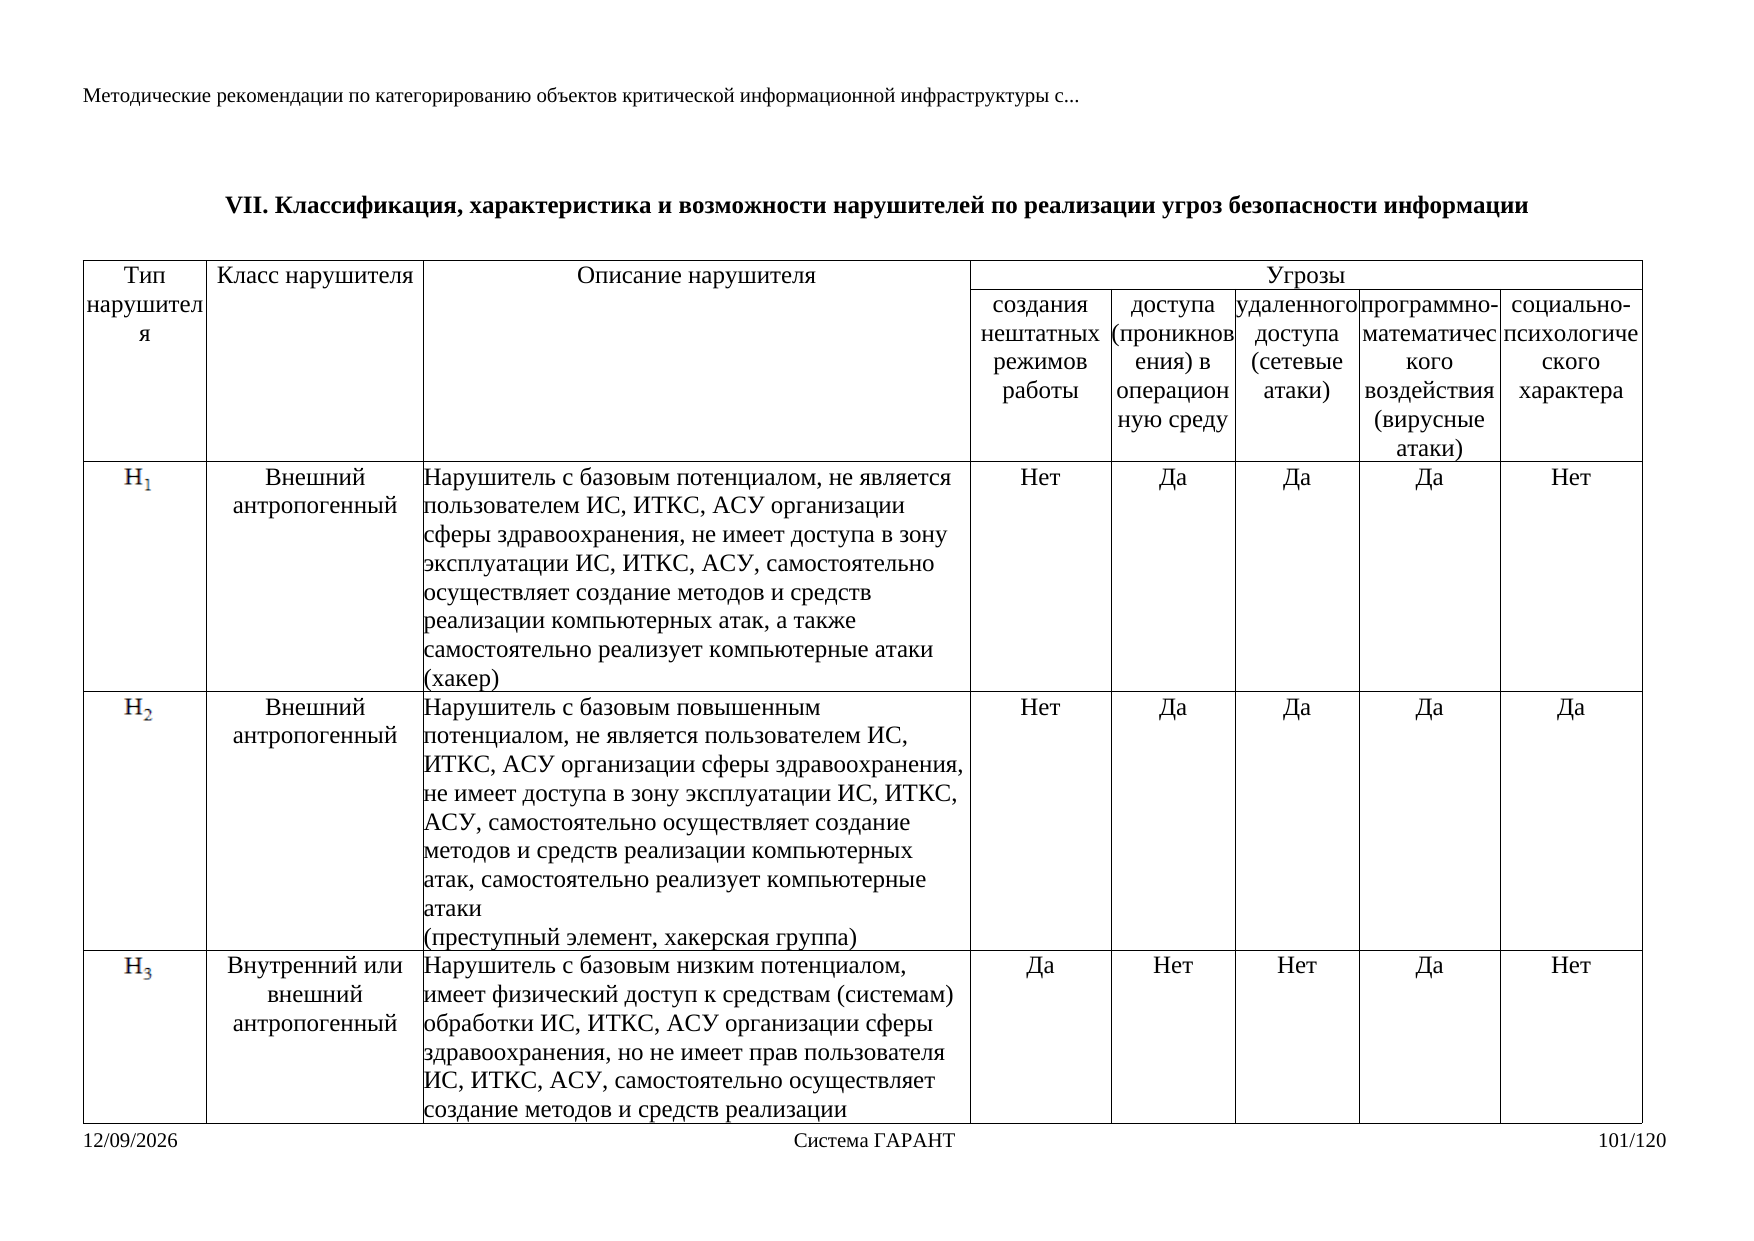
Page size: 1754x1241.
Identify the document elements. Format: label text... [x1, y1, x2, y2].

table_cell Внутренний или внешний антропогенный [207, 951, 423, 1123]
table_cell [84, 462, 206, 691]
table_cell Нет [1501, 462, 1642, 691]
picture [123, 462, 160, 497]
subtitle VII. Классификация, характеристика и возможности нарушителей по реализации угроз безопасности информации [83, 190, 1671, 219]
picture [123, 692, 160, 727]
picture [123, 951, 160, 986]
table_cell программно-математического воздействия (вирусные атаки) [1360, 290, 1500, 461]
table_cell Нет [1501, 951, 1642, 1123]
table_cell Внешний антропогенный [207, 692, 423, 950]
table_header Тип нарушителя [84, 261, 206, 461]
table_cell социально-психологического характера [1501, 290, 1642, 461]
table_cell Нарушитель с базовым повышенным потенциалом, не является пользователем ИС, ИТКС, АСУ организации сферы здравоохранения, не имеет доступа в зону эксплуатации ИС, ИТКС, АСУ, самостоятельно осуществляет создание методов и средств реализации компьютерных атак, самостоятельно реализует компьютерные атаки (преступный элемент, хакерская группа) [424, 692, 970, 950]
table_cell Да [971, 951, 1111, 1123]
table_header Класс нарушителя [207, 261, 423, 461]
table_cell Нет [1236, 951, 1359, 1123]
table_cell Внешний антропогенный [207, 462, 423, 691]
table_header Описание нарушителя [424, 261, 970, 461]
table_cell создания нештатных режимов работы [971, 290, 1111, 461]
table_cell Да [1501, 692, 1642, 950]
table_cell Нарушитель с базовым низким потенциалом, имеет физический доступ к средствам (системам) обработки ИС, ИТКС, АСУ организации сферы здравоохранения, но не имеет прав пользователя ИС, ИТКС, АСУ, самостоятельно осуществляет создание методов и средств реализации [424, 951, 970, 1123]
table_cell [84, 951, 206, 1123]
table_cell доступа (проникновения) в операционную среду [1112, 290, 1235, 461]
table_cell Да [1112, 692, 1235, 950]
table_cell Да [1112, 462, 1235, 691]
table_cell Нет [971, 692, 1111, 950]
table_header Угрозы [971, 261, 1642, 289]
table_cell Да [1360, 462, 1500, 691]
table_cell [84, 692, 206, 950]
table_cell удаленного доступа (сетевые атаки) [1236, 290, 1359, 461]
table_cell Нарушитель с базовым потенциалом, не является пользователем ИС, ИТКС, АСУ организации сферы здравоохранения, не имеет доступа в зону эксплуатации ИС, ИТКС, АСУ, самостоятельно осуществляет создание методов и средств реализации компьютерных атак, а также самостоятельно реализует компьютерные атаки (хакер) [424, 462, 970, 691]
table_cell Да [1236, 462, 1359, 691]
table_cell Нет [971, 462, 1111, 691]
table_cell Да [1360, 951, 1500, 1123]
table_cell Да [1360, 692, 1500, 950]
table_cell Нет [1112, 951, 1235, 1123]
table_cell Да [1236, 692, 1359, 950]
